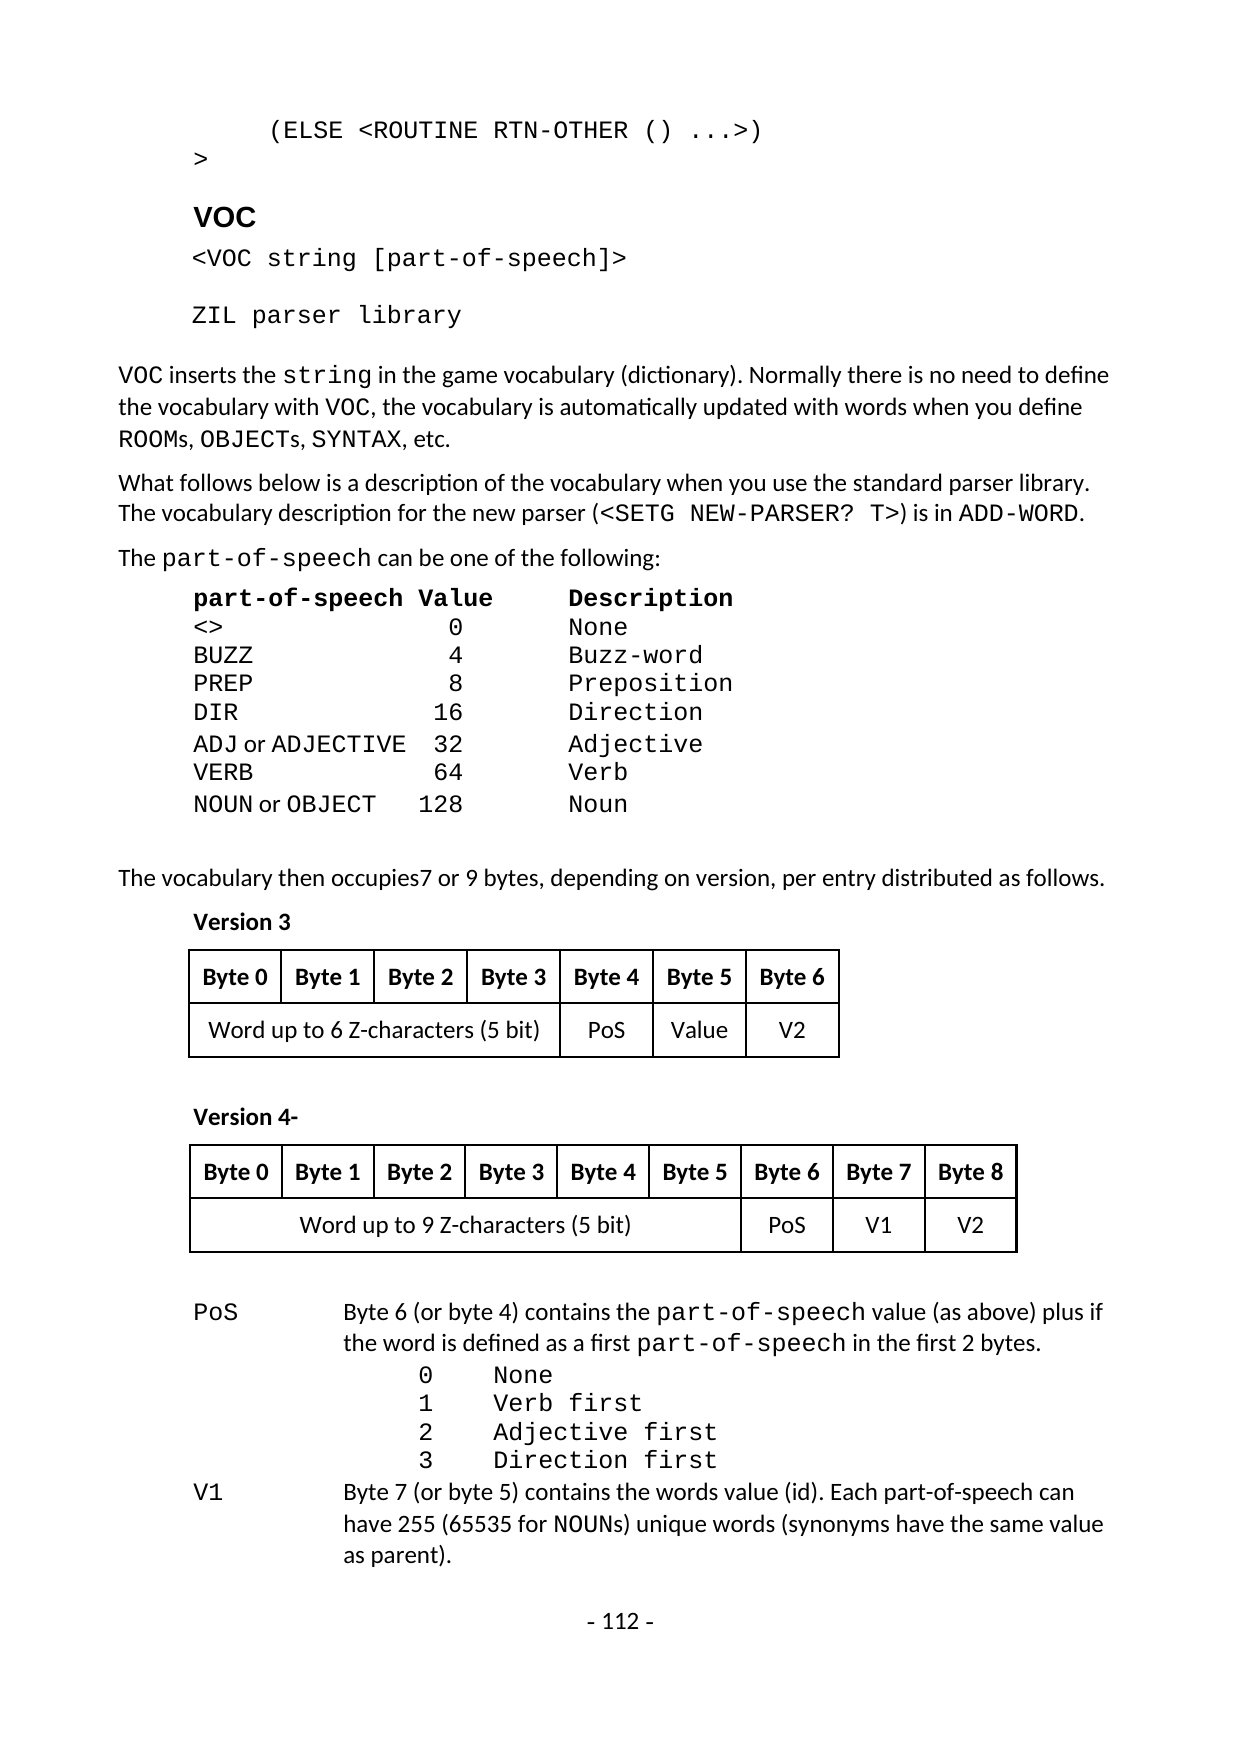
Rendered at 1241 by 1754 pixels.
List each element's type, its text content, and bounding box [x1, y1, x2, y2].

table_header Byte 1 [282, 951, 373, 1002]
table_cell Value [654, 1004, 745, 1056]
table_cell PoS [742, 1199, 832, 1251]
text Version 3 [118, 906, 1122, 936]
text ZIL parser library [192, 302, 1122, 331]
table_header Byte 3 [466, 1146, 556, 1197]
table_header Byte 3 [468, 951, 559, 1002]
subtitle VOC [118, 200, 1122, 233]
table_cell Word up to 9 Z-characters (5 bit) [191, 1199, 740, 1251]
table_header Byte 7 [834, 1146, 924, 1197]
table_header Byte 2 [375, 1146, 464, 1197]
text (ELSE <ROUTINE RTN-OTHER () ...>) > [118, 118, 1122, 175]
table_header Byte 5 [650, 1146, 740, 1197]
text PoS Byte 6 (or byte 4) contains the part-of-speech value (as above) plus if the word is defined as a first part-of-speech in the first 2 bytes. 0 None 1 Verb first 2 Adjective first 3 Direction first V1 Byte 7 (or byte 5) contains the words value (id). Each part-of-speech can have 255 (65535 for NOUNs) unique words (synonyms have the same value as parent). [118, 1296, 1122, 1570]
text The vocabulary then occupies7 or 9 bytes, depending on version, per entry distributed as follows. [118, 863, 1122, 893]
table_header Byte 5 [654, 951, 745, 1002]
table_header Byte 2 [375, 951, 466, 1002]
table_header Byte 6 [747, 951, 838, 1002]
table_cell PoS [561, 1004, 652, 1056]
text The part-of-speech can be one of the following: [118, 542, 1122, 573]
text part-of-speech Value Description <> 0 None BUZZ 4 Buzz-word PREP 8 Preposition DIR 16 Direction ADJ or ADJECTIVE 32 Adjective VERB 64 Verb NOUN or OBJECT 128 Noun [118, 586, 1122, 850]
table_header Byte 4 [558, 1146, 648, 1197]
table_cell V2 [747, 1004, 838, 1056]
table_header Byte 6 [742, 1146, 832, 1197]
text <VOC string [part-of-speech]> [192, 246, 1122, 274]
table_header Byte 4 [561, 951, 652, 1002]
table_header Byte 0 [191, 1146, 281, 1197]
text Version 4- [118, 1101, 1122, 1131]
table_header Byte 8 [926, 1146, 1015, 1197]
table_header Byte 1 [283, 1146, 373, 1197]
text VOC inserts the string in the game vocabulary (dictionary). Normally there is no need to define the vocabulary with VOC, the vocabulary is automatically updated with words when you define ROOMs, OBJECTs, SYNTAX, etc. [118, 359, 1122, 454]
table_cell V2 [926, 1199, 1015, 1251]
text What follows below is a description of the vocabulary when you use the standard parser library. The vocabulary description for the new parser (<SETG NEW-PARSER? T>) is in ADD-WORD. [118, 467, 1122, 529]
table_header Byte 0 [190, 951, 280, 1002]
table_cell Word up to 6 Z-characters (5 bit) [190, 1004, 559, 1056]
table_cell V1 [834, 1199, 924, 1251]
